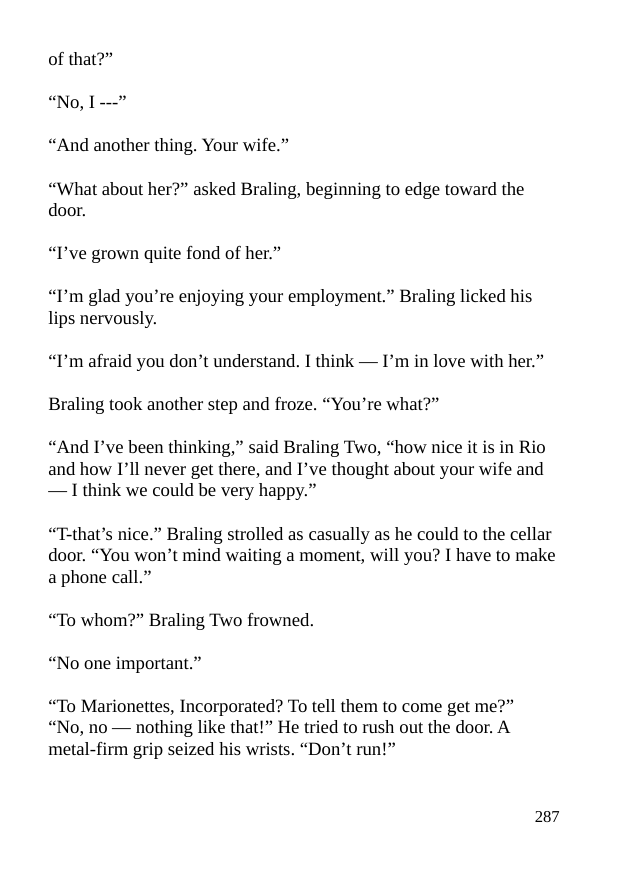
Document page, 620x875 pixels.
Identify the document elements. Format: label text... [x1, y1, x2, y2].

text of that?” “No, I ---” “And another thing. Your wife.” “What about her?” asked Braling, beginning to edge toward the door. “I’ve grown quite fond of her.” “I’m glad you’re enjoying your employment.” Braling licked his lips nervously. “I’m afraid you don’t understand. I think — I’m in love with her.” Braling took another step and froze. “You’re what?” “And I’ve been thinking,” said Braling Two, “how nice it is in Rio and how I’ll never get there, and I’ve thought about your wife and — I think we could be very happy.” “T-that’s nice.” Braling strolled as casually as he could to the cellar door. “You won’t mind waiting a moment, will you? I have to make a phone call.” “To whom?” Braling Two frowned. “No one important.” “To Marionettes, Incorporated? To tell them to come get me?” “No, no — nothing like that!” He tried to rush out the door. A metal-firm grip seized his wrists. “Don’t run!” [48, 48, 559, 781]
